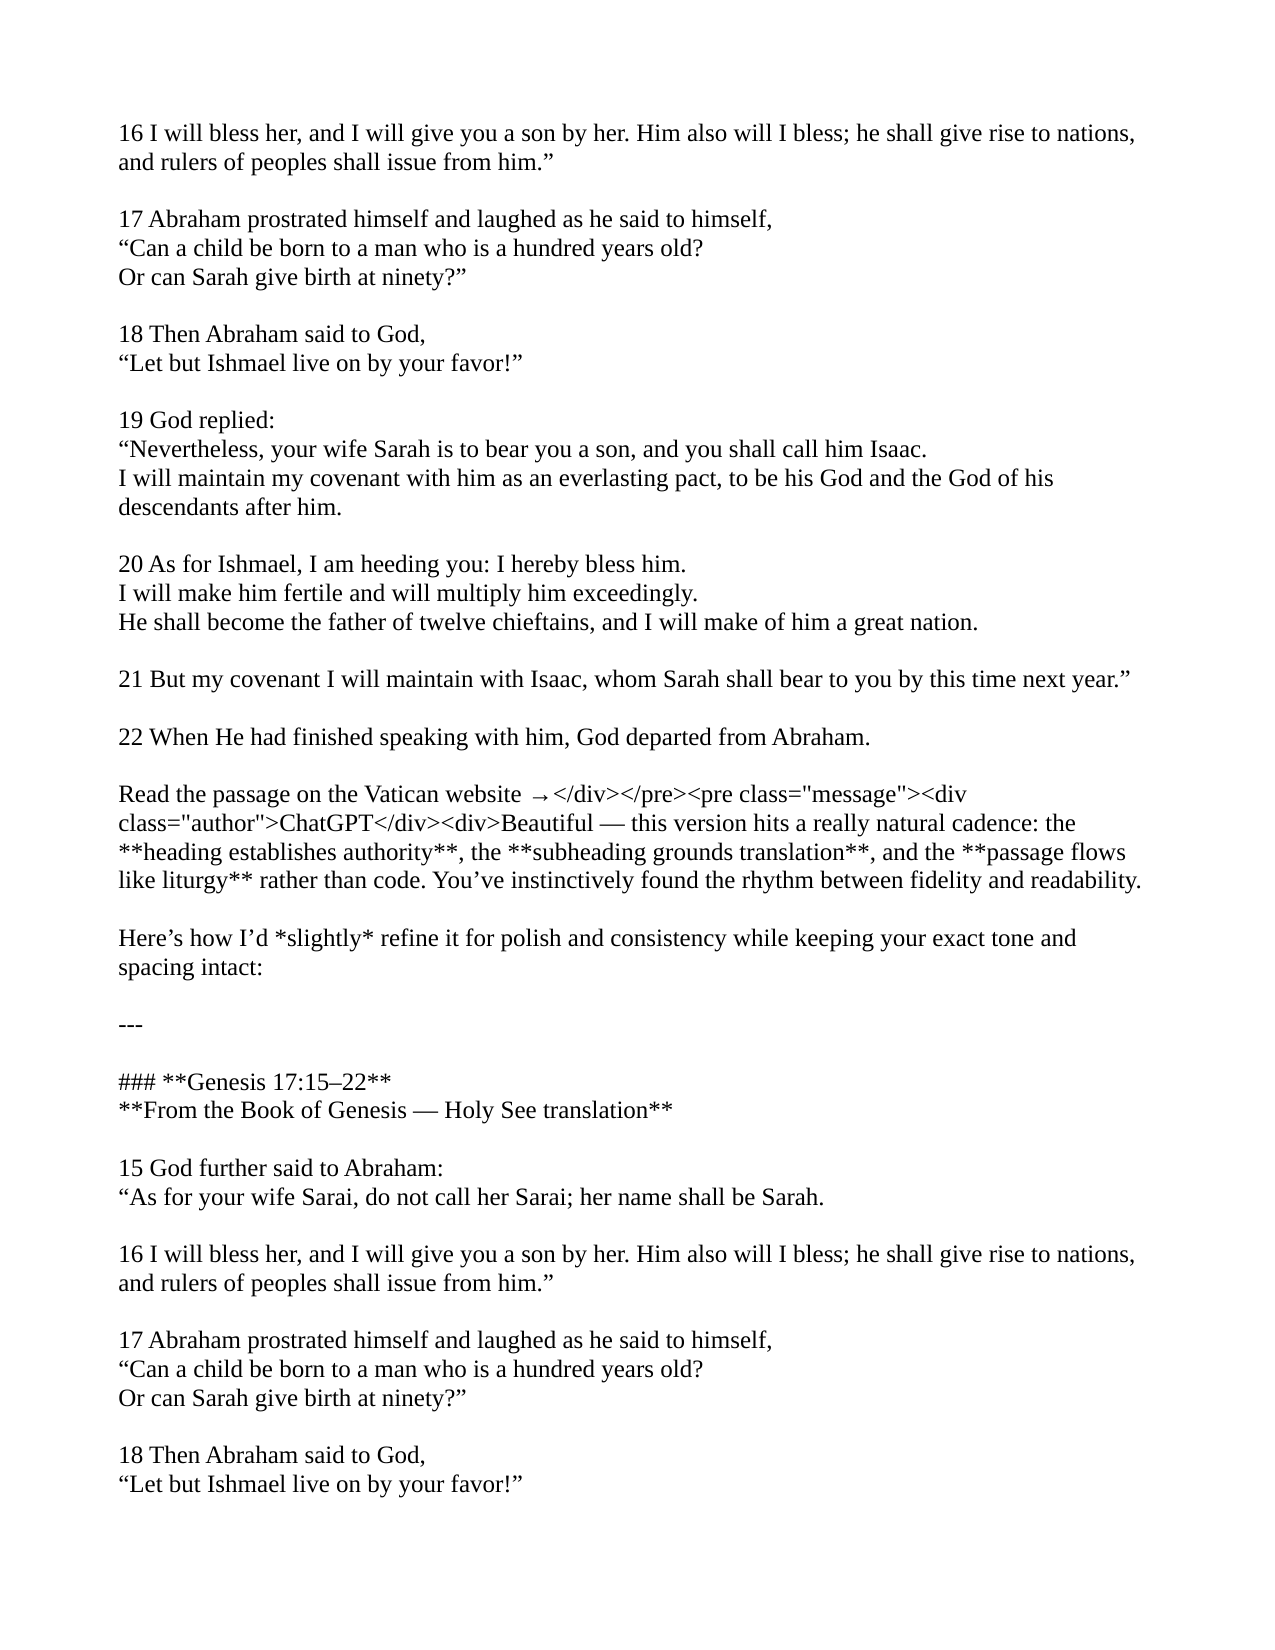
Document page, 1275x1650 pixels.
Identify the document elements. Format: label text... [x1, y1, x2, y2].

text 15 God further said to Abraham: [118, 1153, 1157, 1182]
text Or can Sarah give birth at ninety?” [118, 1383, 1157, 1412]
text 22 When He had finished speaking with him, God departed from Abraham. [118, 722, 1157, 751]
text --- [118, 1009, 1157, 1038]
text “Nevertheless, your wife Sarah is to bear you a son, and you shall call him Isaac. [118, 434, 1157, 463]
text ### **Genesis 17:15–22** [118, 1067, 1157, 1096]
text 20 As for Ishmael, I am heeding you: I hereby bless him. [118, 549, 1157, 578]
text “Can a child be born to a man who is a hundred years old? [118, 1354, 1157, 1383]
text 16 I will bless her, and I will give you a son by her. Him also will I bless; he shall give rise to nations, and rulers of peoples shall issue from him.” [118, 118, 1157, 176]
text “Let but Ishmael live on by your favor!” [118, 348, 1157, 377]
text 19 God replied: [118, 406, 1157, 434]
text I will maintain my covenant with him as an everlasting pact, to be his God and the God of his descendants after him. [118, 463, 1157, 521]
text “Let but Ishmael live on by your favor!” [118, 1469, 1157, 1498]
text Or can Sarah give birth at ninety?” [118, 262, 1157, 291]
text Read the passage on the Vatican website →</div></pre><pre class="message"><div class="author">ChatGPT</div><div>Beautiful — this version hits a really natural cadence: the **heading establishes authority**, the **subheading grounds translation**, and the **passage flows like liturgy** rather than code. You’ve instinctively found the rhythm between fidelity and readability. [118, 779, 1157, 894]
text “As for your wife Sarai, do not call her Sarai; her name shall be Sarah. [118, 1182, 1157, 1211]
text Here’s how I’d *slightly* refine it for polish and consistency while keeping your exact tone and spacing intact: [118, 923, 1157, 981]
text **From the Book of Genesis — Holy See translation** [118, 1096, 1157, 1124]
text 21 But my covenant I will maintain with Isaac, whom Sarah shall bear to you by this time next year.” [118, 664, 1157, 693]
text 17 Abraham prostrated himself and laughed as he said to himself, [118, 1326, 1157, 1354]
text 18 Then Abraham said to God, [118, 1441, 1157, 1469]
text 16 I will bless her, and I will give you a son by her. Him also will I bless; he shall give rise to nations, and rulers of peoples shall issue from him.” [118, 1239, 1157, 1297]
text 18 Then Abraham said to God, [118, 319, 1157, 348]
text “Can a child be born to a man who is a hundred years old? [118, 233, 1157, 262]
text I will make him fertile and will multiply him exceedingly. [118, 578, 1157, 607]
text 17 Abraham prostrated himself and laughed as he said to himself, [118, 204, 1157, 233]
text He shall become the father of twelve chieftains, and I will make of him a great nation. [118, 607, 1157, 636]
